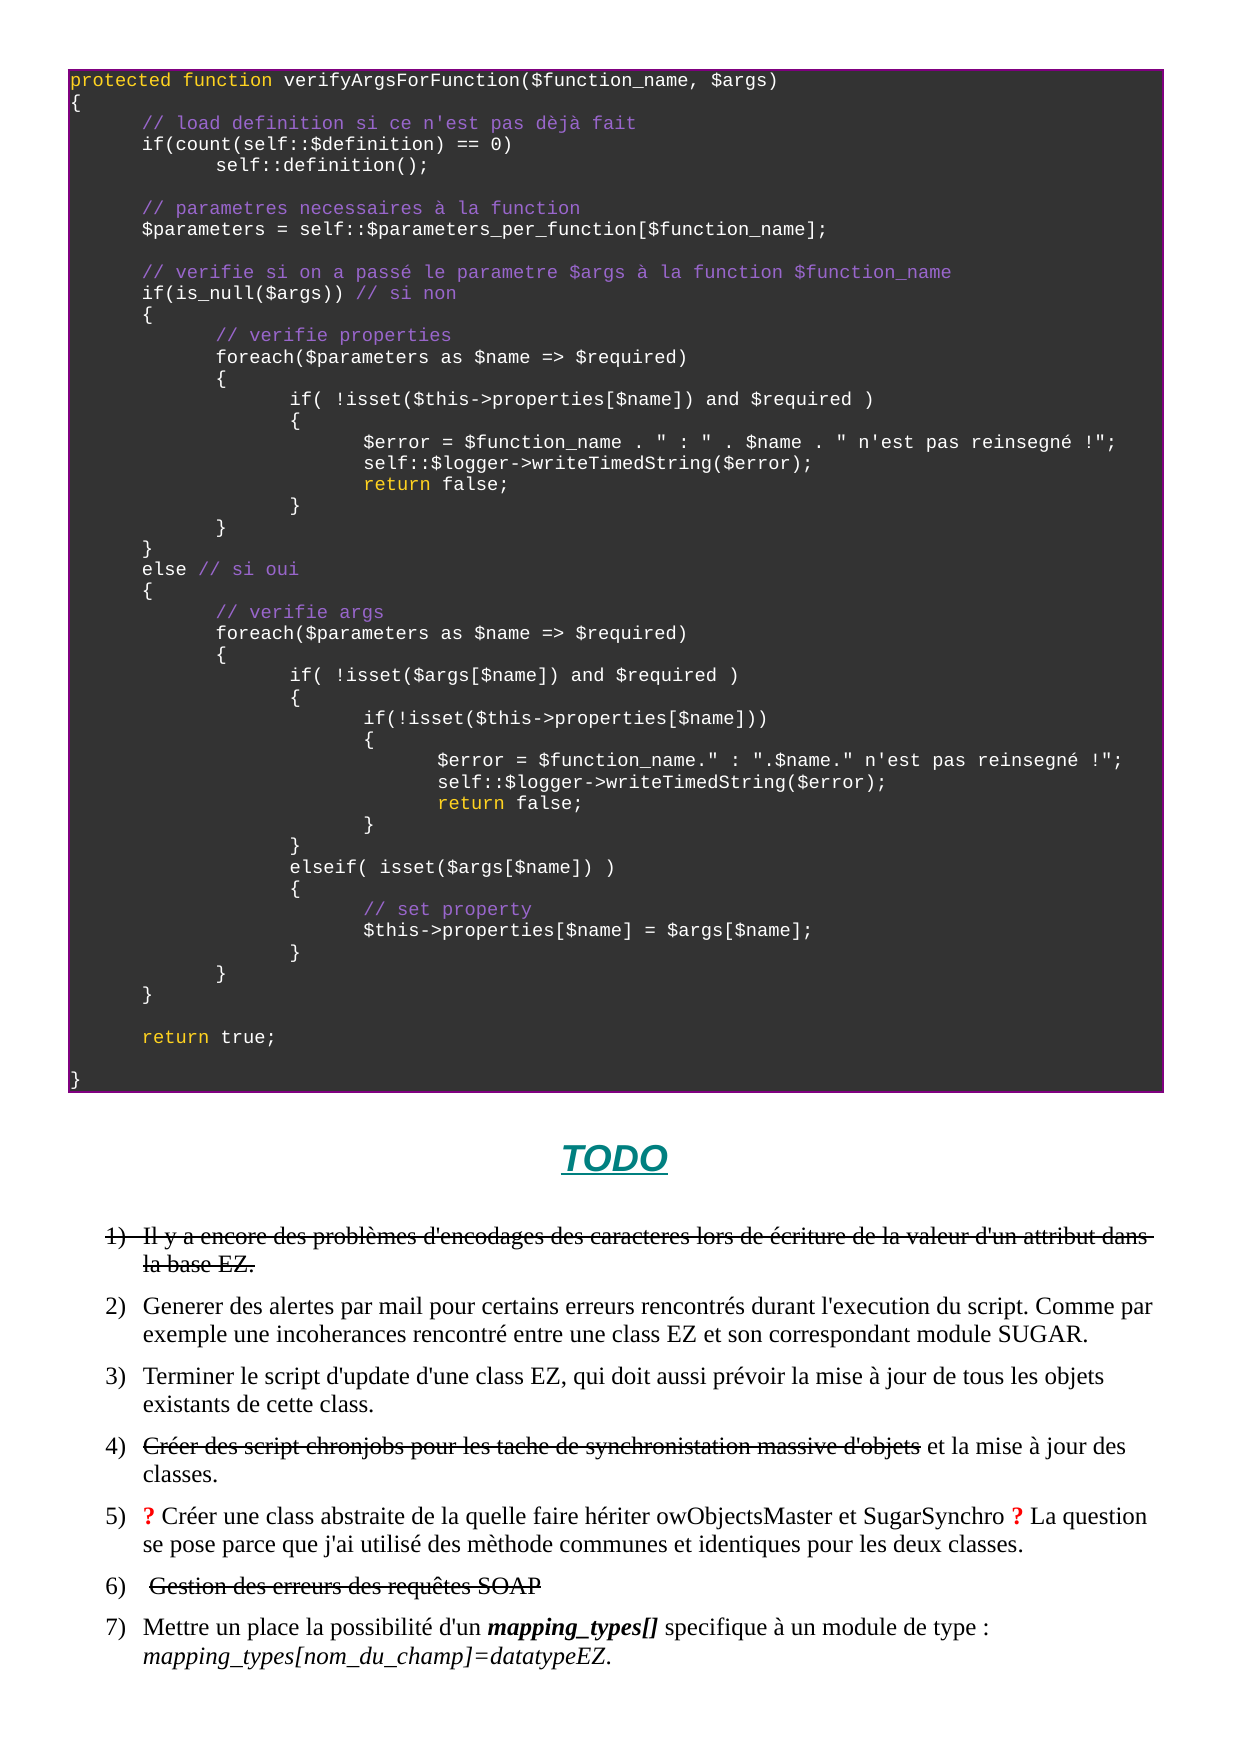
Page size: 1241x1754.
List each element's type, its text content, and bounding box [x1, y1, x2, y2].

text // load definition si ce n'est pas dèjà fait [70, 112, 1162, 133]
text { [70, 728, 1162, 749]
text return true; [70, 1025, 1162, 1047]
text $error = $function_name." : ".$name." n'est pas reinsegné !"; [70, 749, 1162, 770]
text self::$logger->writeTimedString($error); [70, 770, 1162, 792]
text self::definition(); [70, 154, 1162, 175]
text // set property [70, 898, 1162, 919]
text // parametres necessaires à la function [70, 197, 1162, 218]
list Gestion des erreurs des requêtes SOAP [105, 1571, 1164, 1599]
text if(!isset($this->properties[$name])) [70, 707, 1162, 728]
subtitle TODO [68, 1136, 1164, 1179]
text if( !isset($this->properties[$name]) and $required ) [70, 388, 1162, 409]
text { [70, 303, 1162, 324]
text { [70, 367, 1162, 388]
text else // si oui [70, 558, 1162, 579]
text } [70, 537, 1162, 558]
text { [70, 90, 1162, 112]
list Mettre un place la possibilité d'un mapping_types[] specifique à un module de type : mapping_types[nom_du_champ]=datatypeEZ. [105, 1612, 1164, 1669]
list ? Créer une class abstraite de la quelle faire hériter owObjectsMaster et SugarSynchro ? La question se pose parce que j'ai utilisé des mèthode communes et identiques pour les deux classes. [105, 1501, 1164, 1558]
text { [70, 643, 1162, 664]
text // verifie si on a passé le parametre $args à la function $function_name [70, 260, 1162, 282]
text if(count(self::$definition) == 0) [70, 133, 1162, 154]
list Créer des script chronjobs pour les tache de synchronistation massive d'objets et la mise à jour des classes. [105, 1431, 1164, 1488]
text $error = $function_name . " : " . $name . " n'est pas reinsegné !"; [70, 430, 1162, 452]
text } [70, 515, 1162, 537]
text } [70, 940, 1162, 962]
text elseif( isset($args[$name]) ) [70, 855, 1162, 877]
text { [70, 685, 1162, 707]
text } [70, 494, 1162, 515]
text $parameters = self::$parameters_per_function[$function_name]; [70, 218, 1162, 239]
text } [70, 813, 1162, 834]
text if( !isset($args[$name]) and $required ) [70, 664, 1162, 685]
text return false; [70, 473, 1162, 494]
text } [70, 834, 1162, 855]
text foreach($parameters as $name => $required) [70, 345, 1162, 367]
text { [70, 877, 1162, 898]
text $this->properties[$name] = $args[$name]; [70, 919, 1162, 940]
list Il y a encore des problèmes d'encodages des caracteres lors de écriture de la valeur d'un attribut dans la base EZ. [105, 1221, 1164, 1278]
text if(is_null($args)) // si non [70, 282, 1162, 303]
text // verifie args [70, 600, 1162, 622]
text } [70, 983, 1162, 1004]
text return false; [70, 792, 1162, 813]
text { [70, 579, 1162, 600]
text self::$logger->writeTimedString($error); [70, 452, 1162, 473]
text foreach($parameters as $name => $required) [70, 622, 1162, 643]
text } [70, 1068, 1162, 1091]
text protected function verifyArgsForFunction($function_name, $args) [70, 71, 1162, 90]
list Terminer le script d'update d'une class EZ, qui doit aussi prévoir la mise à jour de tous les objets existants de cette class. [105, 1361, 1164, 1418]
text // verifie properties [70, 324, 1162, 345]
text } [70, 962, 1162, 983]
list Generer des alertes par mail pour certains erreurs rencontrés durant l'execution du script. Comme par exemple une incoherances rencontré entre une class EZ et son correspondant module SUGAR. [105, 1291, 1164, 1348]
text { [70, 409, 1162, 430]
